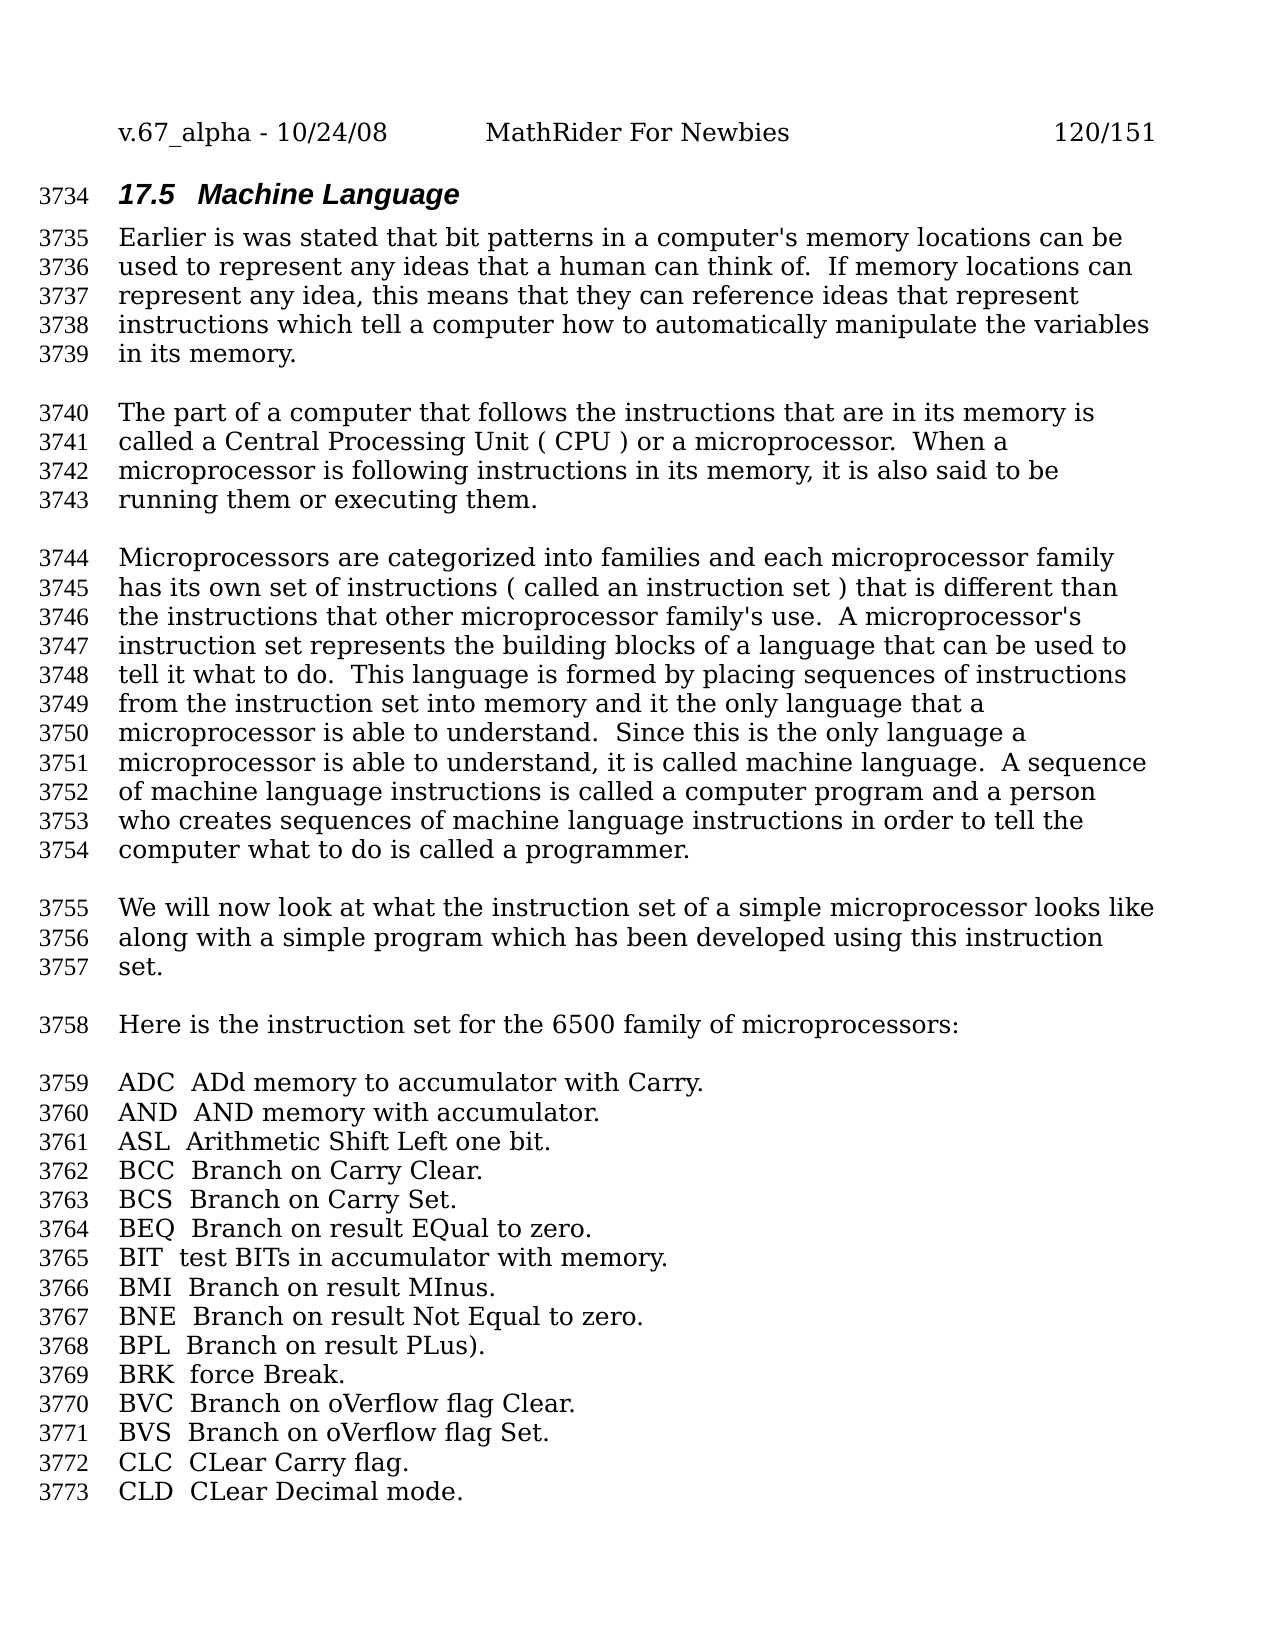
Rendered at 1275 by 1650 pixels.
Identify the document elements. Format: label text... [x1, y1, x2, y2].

text Here is the instruction set for the 6500 family of microprocessors: [118, 1010, 1157, 1039]
text ADC ADd memory to accumulator with Carry. [118, 1069, 1157, 1098]
text The part of a computer that follows the instructions that are in its memory is called a Central Processing Unit ( CPU ) or a microprocessor. When a microprocessor is following instructions in its memory, it is also said to be running them or executing them. [118, 398, 1157, 514]
subtitle Machine Language [118, 177, 1157, 210]
text BCS Branch on Carry Set. [118, 1185, 1157, 1214]
text Microprocessors are categorized into families and each microprocessor family has its own set of instructions ( called an instruction set ) that is different than the instructions that other microprocessor family's use. A microprocessor's instruction set represents the building blocks of a language that can be used to tell it what to do. This language is formed by placing sequences of instructions from the instruction set into memory and it the only language that a microprocessor is able to understand. Since this is the only language a microprocessor is able to understand, it is called machine language. A sequence of machine language instructions is called a computer program and a person who creates sequences of machine language instructions in order to tell the computer what to do is called a programmer. [118, 544, 1157, 864]
text ASL Arithmetic Shift Left one bit. [118, 1127, 1157, 1156]
text BNE Branch on result Not Equal to zero. [118, 1302, 1157, 1331]
text BMI Branch on result MInus. [118, 1273, 1157, 1302]
text BVC Branch on oVerflow flag Clear. [118, 1389, 1157, 1419]
text CLD CLear Decimal mode. [118, 1477, 1157, 1506]
text BVS Branch on oVerflow flag Set. [118, 1419, 1157, 1448]
text CLC CLear Carry flag. [118, 1448, 1157, 1477]
text BEQ Branch on result EQual to zero. [118, 1214, 1157, 1244]
text BCC Branch on Carry Clear. [118, 1156, 1157, 1185]
text We will now look at what the instruction set of a simple microprocessor looks like along with a simple program which has been developed using this instruction set. [118, 894, 1157, 981]
text BRK force Break. [118, 1360, 1157, 1389]
text BPL Branch on result PLus). [118, 1331, 1157, 1360]
text Earlier is was stated that bit patterns in a computer's memory locations can be used to represent any ideas that a human can think of. If memory locations can represent any idea, this means that they can reference ideas that represent instructions which tell a computer how to automatically manipulate the variables in its memory. [118, 223, 1157, 369]
text AND AND memory with accumulator. [118, 1098, 1157, 1127]
text BIT test BITs in accumulator with memory. [118, 1244, 1157, 1273]
